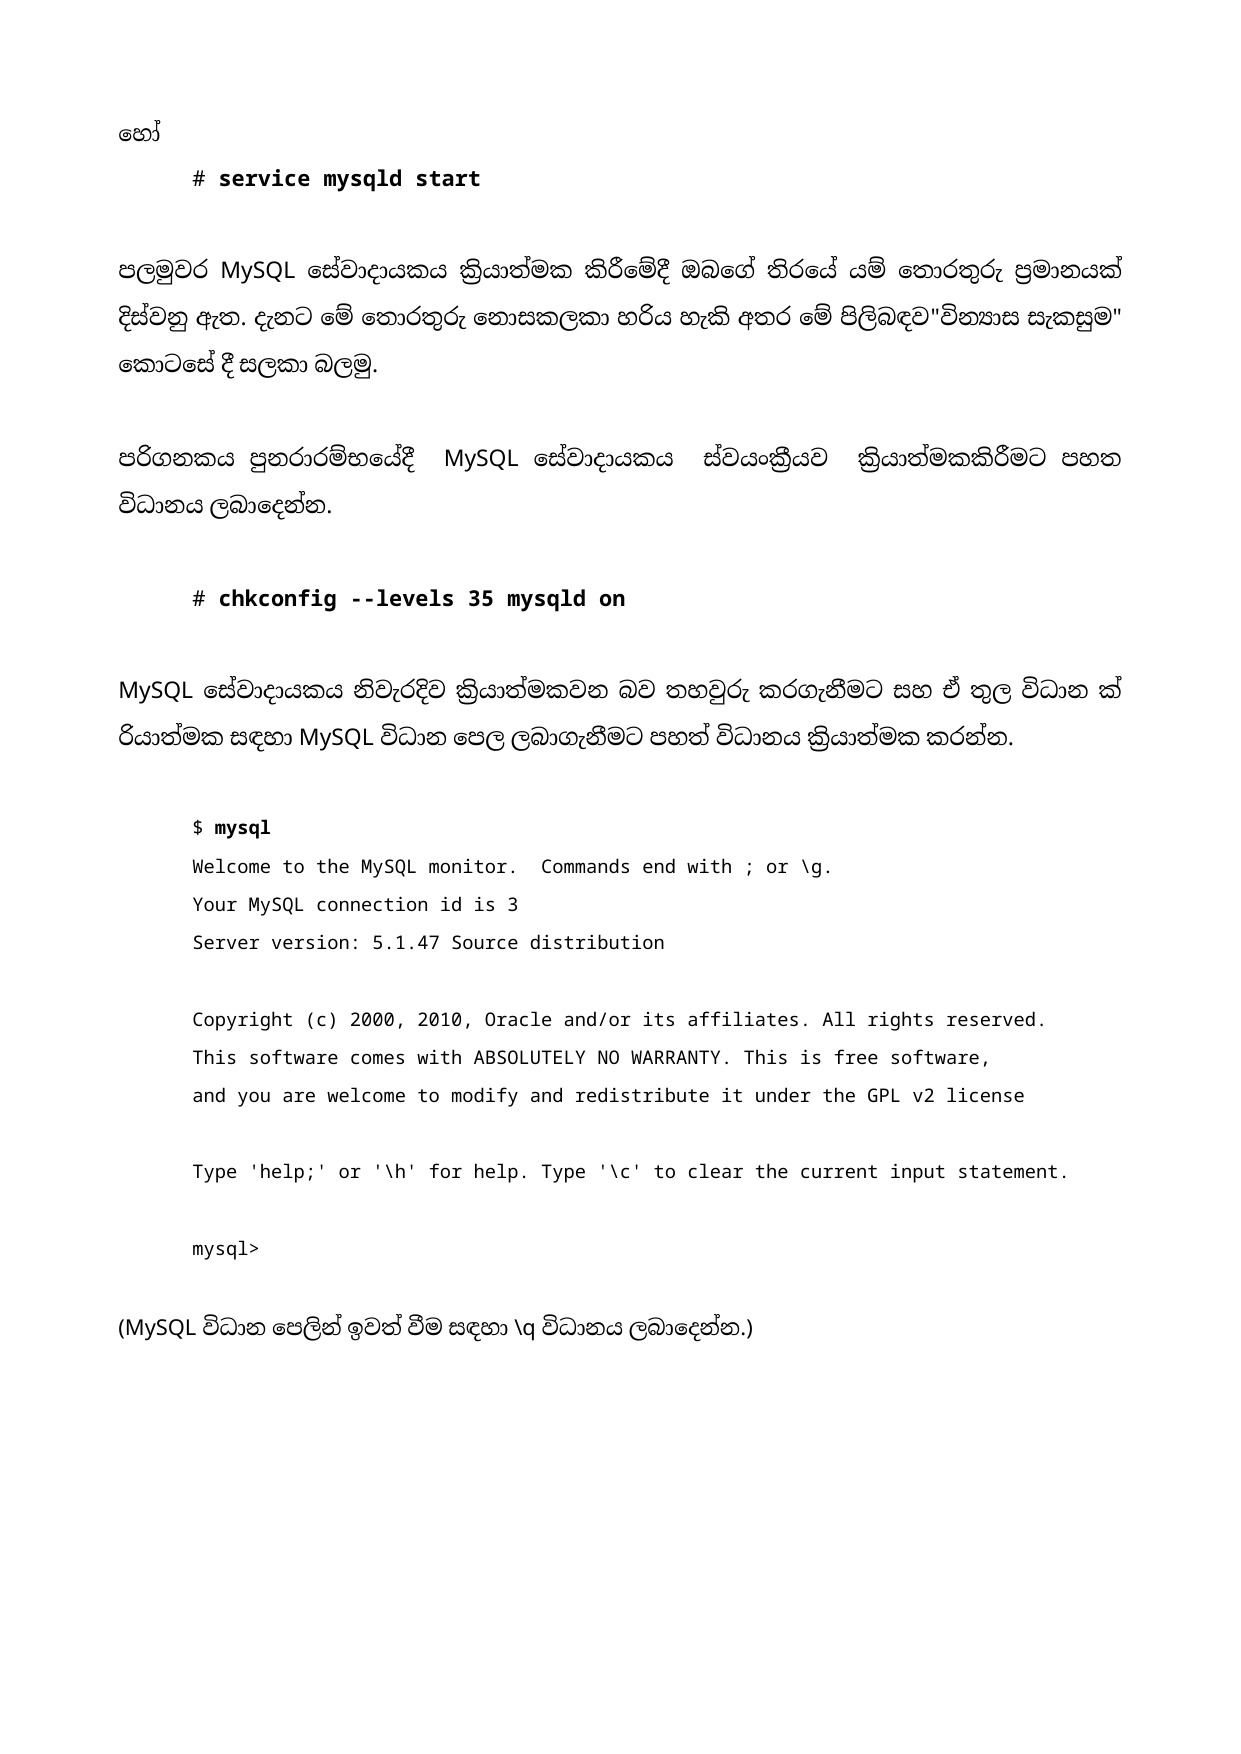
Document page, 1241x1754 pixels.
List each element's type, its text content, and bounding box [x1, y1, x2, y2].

text # service mysqld start [118, 163, 1122, 193]
text Your MySQL connection id is 3 [192, 891, 1122, 917]
text # chkconfig --levels 35 mysqld on [118, 582, 1122, 612]
text (MySQL විධාන පෙලින් ඉවත් වීම සඳහා \q විධානය ලබාදෙන්න.) [118, 1312, 1122, 1341]
text පලමුවර MySQL සේවාදායකය ක්‍රියාත්මක කිරීමේදී ඔබගේ තිරයේ යම් තොරතුරු ප්‍රමානයක් දිස්වනු ඇත. දැනට මේ තොරතුරු නොසකලකා හරිය හැකි අතර මේ පිලිබඳව"වින්‍යාස සැකසුම" කොටසේ දී සලකා බලමු. [118, 254, 1122, 379]
text Server version: 5.1.47 Source distribution [192, 929, 1122, 955]
text mysql> [192, 1235, 1122, 1261]
text Copyright (c) 2000, 2010, Oracle and/or its affiliates. All rights reserved. [192, 1006, 1122, 1031]
text Type 'help;' or '\h' for help. Type '\c' to clear the current input statement. [192, 1159, 1122, 1184]
text පරිගනකය පුනරාරම්භයේදී MySQL සේවාදායකය ස්වයංක්‍රීයව ක්‍රියාත්මකකිරීමට පහත විධානය ලබාදෙන්න. [118, 442, 1122, 520]
text MySQL සේවාදායකය නිවැරදිව ක්‍රියාත්මකවන බව තහවුරු කරගැනීමට සහ ඒ තුල විධාන ක්‍රියාත්මක සඳහා MySQL විධාන පෙල ලබාගැනීමට පහත් විධානය ක්‍රියාත්මක කරන්න. [118, 674, 1122, 752]
text $ mysql [118, 815, 1122, 840]
text This software comes with ABSOLUTELY NO WARRANTY. This is free software, [192, 1044, 1122, 1069]
text Welcome to the MySQL monitor. Commands end with ; or \g. [192, 853, 1122, 878]
text හෝ [118, 118, 1122, 148]
text and you are welcome to modify and redistribute it under the GPL v2 license [192, 1082, 1122, 1108]
